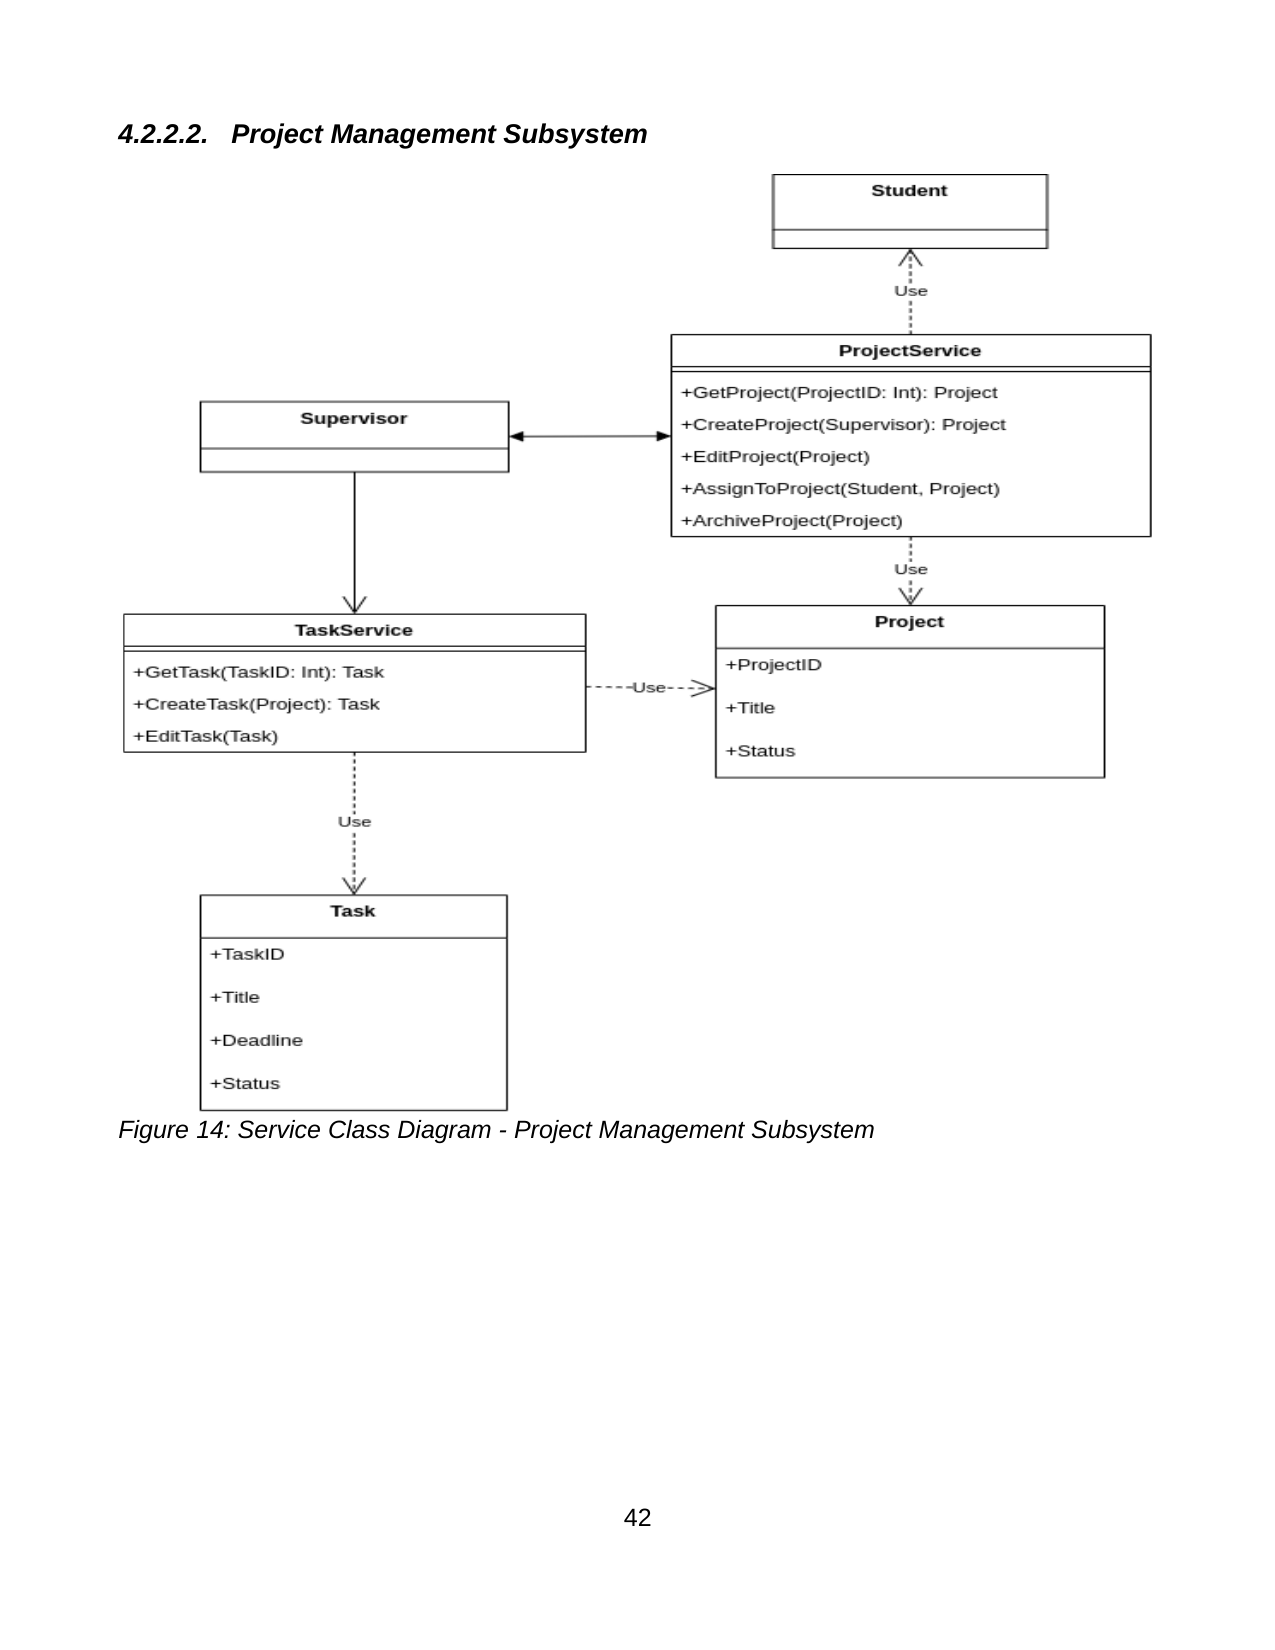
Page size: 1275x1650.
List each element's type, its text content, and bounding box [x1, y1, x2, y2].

picture [123, 174, 1152, 1115]
text Figure 14: Service Class Diagram - Project Management Subsystem [118, 1115, 1157, 1144]
subtitle Project Management Subsystem [118, 118, 1157, 149]
